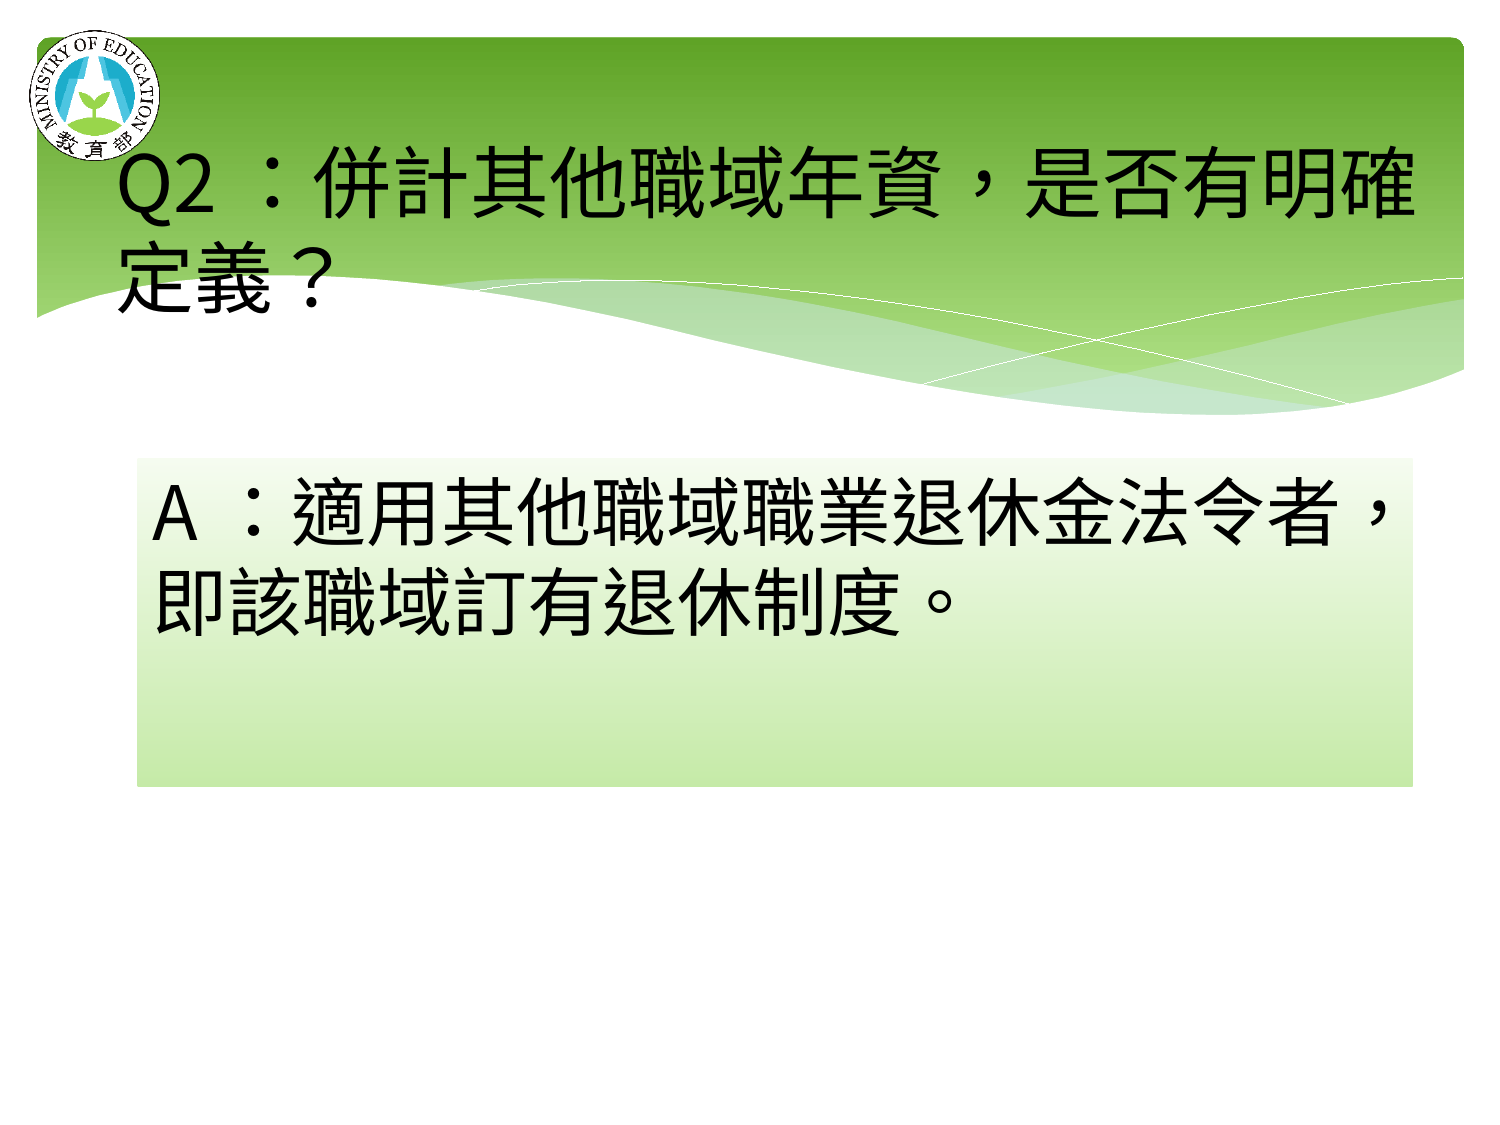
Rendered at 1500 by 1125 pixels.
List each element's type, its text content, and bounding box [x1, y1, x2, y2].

title Q2：併計其他職域年資，是否有明確定義？ [100, 125, 1451, 331]
picture [29, 30, 160, 161]
list A：適用其他職域職業退休金法令者，即該職域訂有退休制度。 [137, 458, 1413, 787]
